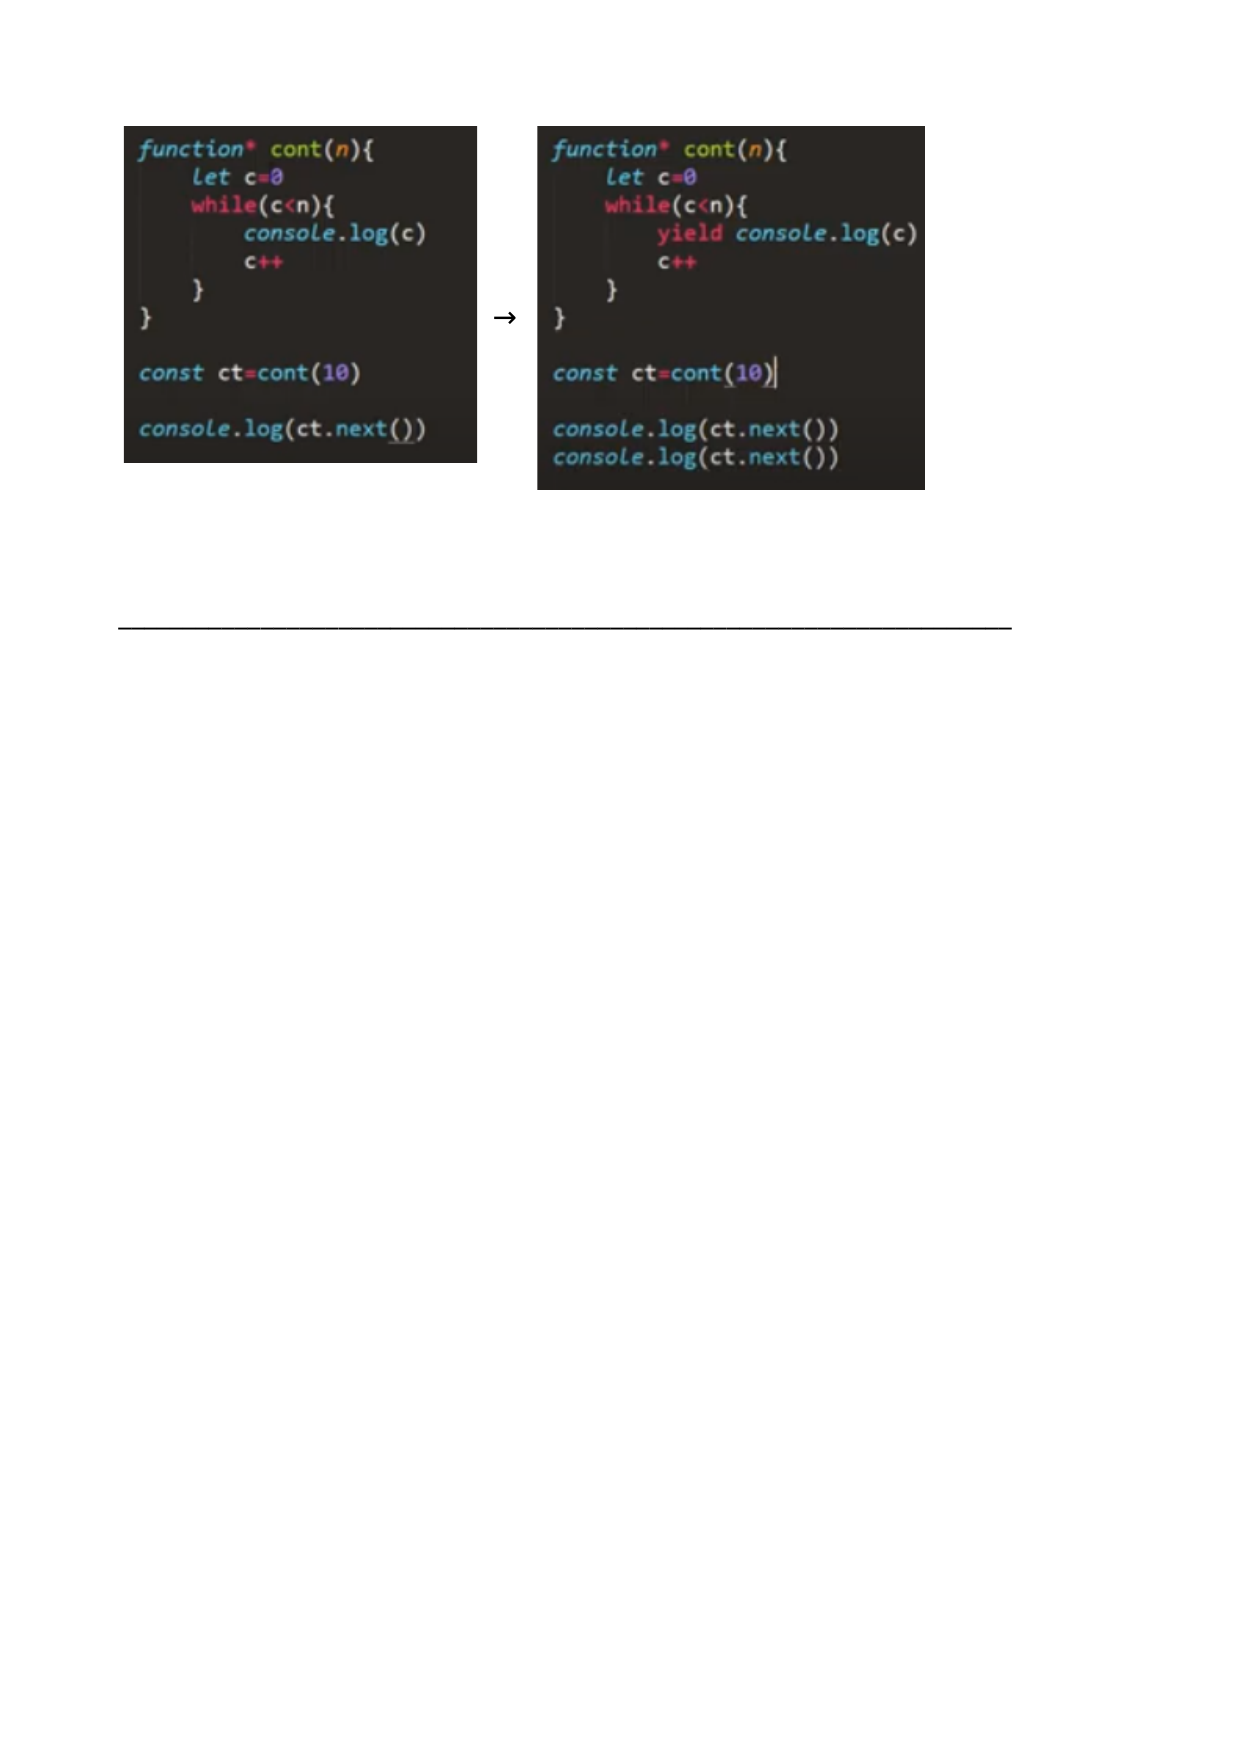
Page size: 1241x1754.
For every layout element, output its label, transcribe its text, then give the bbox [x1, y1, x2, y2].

text [925, 297, 1122, 336]
picture [537, 126, 925, 490]
text [118, 297, 123, 336]
picture [123, 126, 478, 463]
text _____________________________________________________________________ [118, 594, 1122, 634]
text → [478, 297, 537, 336]
